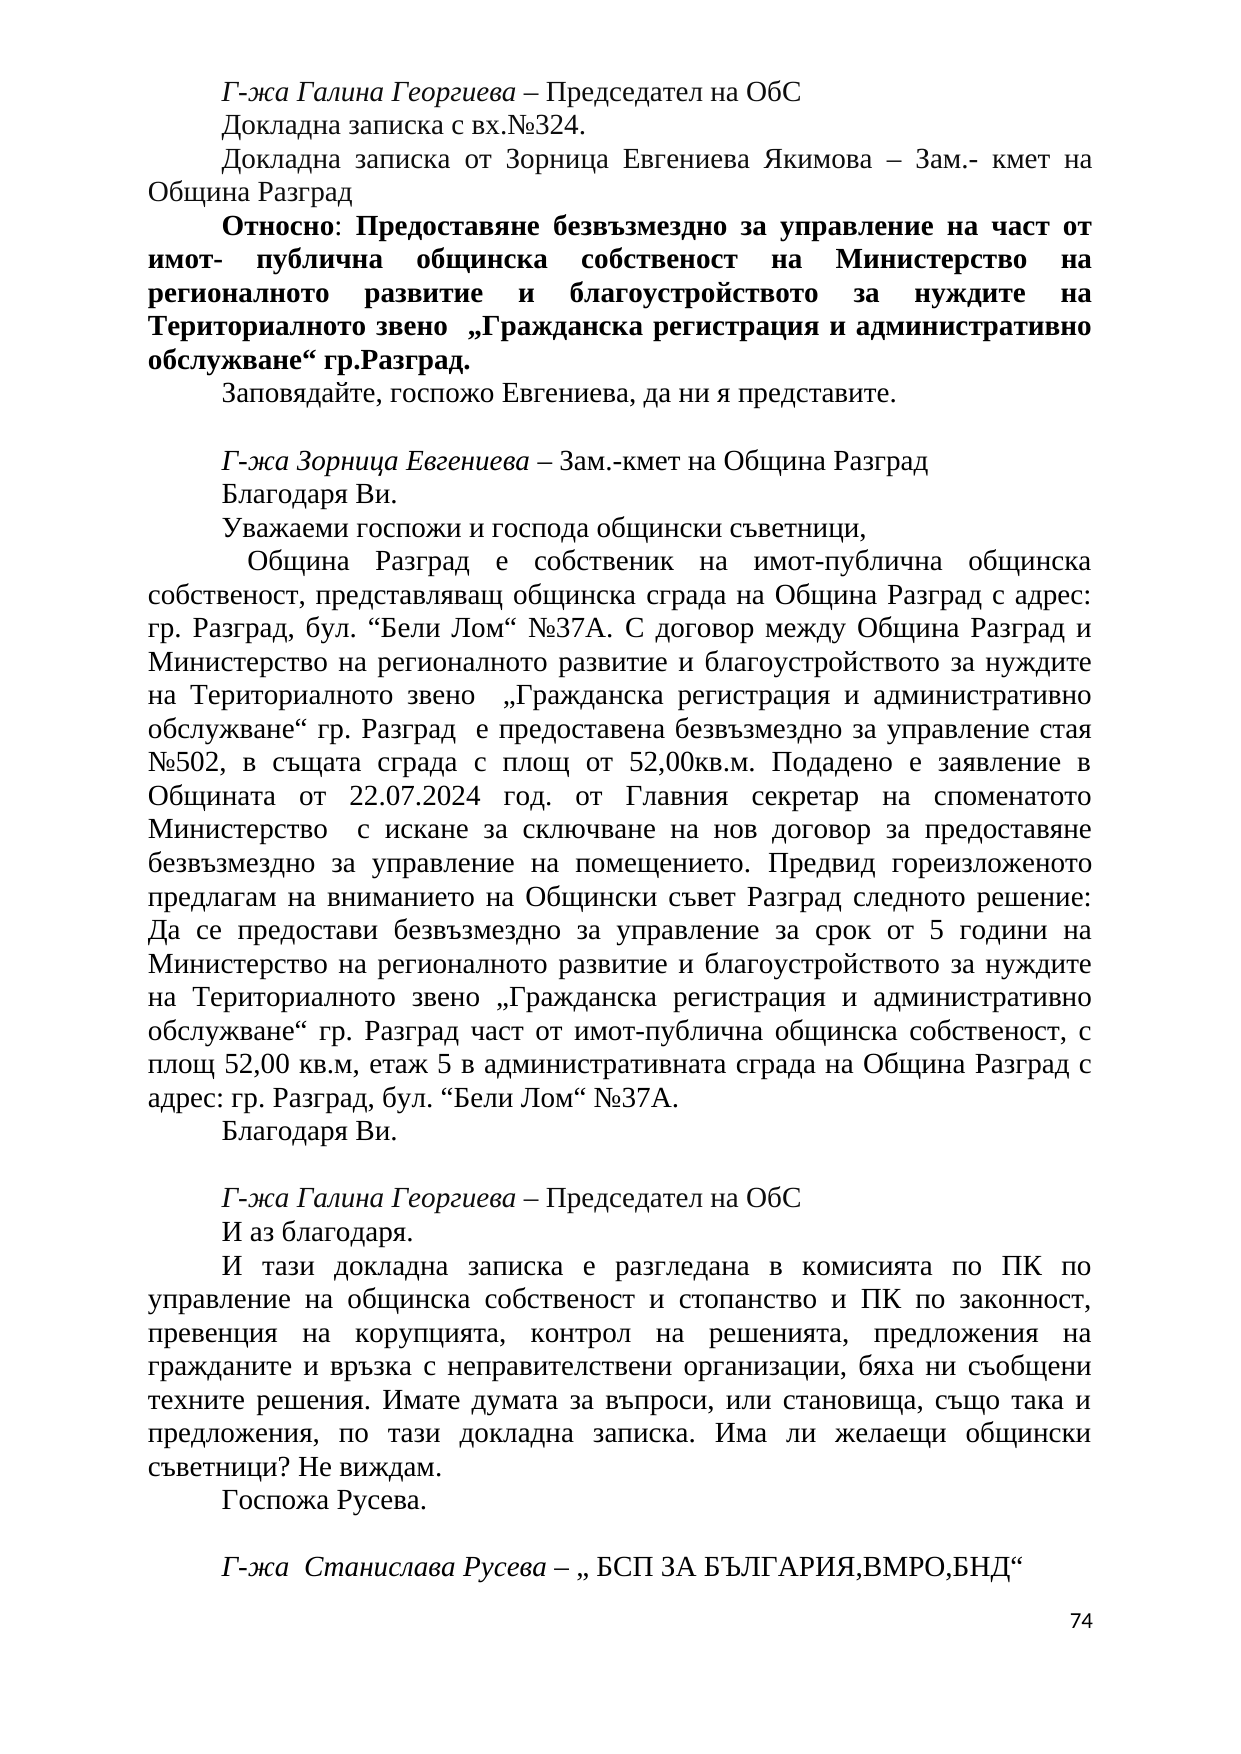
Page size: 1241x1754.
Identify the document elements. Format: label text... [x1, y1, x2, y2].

text Уважаеми госпожи и господа общински съветници, [148, 510, 1093, 543]
text Докладна записка с вх.№324. [148, 107, 1093, 141]
text Относно: Предоставяне безвъзмездно за управление на част от имот- публична общинска собственост на Министерство на регионалното развитие и благоустройството за нуждите на Териториалното звено „Гражданска регистрация и административно обслужване“ гр.Разград. [148, 208, 1093, 376]
text Благодаря Ви. [148, 1113, 1093, 1147]
text И тази докладна записка е разгледана в комисията по ПК по управление на общинска собственост и стопанство и ПК по законност, превенция на корупцията, контрол на решенията, предложения на гражданите и връзка с неправителствени организации, бяха ни съобщени техните решения. Имате думата за въпроси, или становища, също така и предложения, по тази докладна записка. Има ли желаещи общински съветници? Не виждам. [148, 1248, 1093, 1482]
text Г-жа Галина Георгиева – Председател на ОбС [148, 74, 1093, 107]
text И аз благодаря. [148, 1214, 1093, 1248]
text Г-жа Зорница Евгениева – Зам.-кмет на Община Разград [148, 443, 1093, 476]
text Г-жа Галина Георгиева – Председател на ОбС [148, 1181, 1093, 1214]
text Благодаря Ви. [148, 476, 1093, 510]
text Община Разград е собственик на имот-публична общинска собственост, представляващ общинска сграда на Община Разград с адрес: гр. Разград, бул. “Бели Лом“ №37А. С договор между Община Разград и Министерство на регионалното развитие и благоустройството за нуждите на Териториалното звено „Гражданска регистрация и административно обслужване“ гр. Разград е предоставена безвъзмездно за управление стая №502, в същата сграда с площ от 52,00кв.м. Подадено е заявление в Общината от 22.07.2024 год. от Главния секретар на споменатото Министерство с искане за сключване на нов договор за предоставяне безвъзмездно за управление на помещението. Предвид гореизложеното предлагам на вниманието на Общински съвет Разград следното решение: Да се предостави безвъзмездно за управление за срок от 5 години на Министерство на регионалното развитие и благоустройството за нуждите на Териториалното звено „Гражданска регистрация и административно обслужване“ гр. Разград част от имот-публична общинска собственост, с площ 52,00 кв.м, етаж 5 в административната сграда на Община Разград с адрес: гр. Разград, бул. “Бели Лом“ №37А. [148, 543, 1093, 1113]
text Г-жа Станислава Русева – „ БСП ЗА БЪЛГАРИЯ,ВМРО,БНД“ [148, 1549, 1093, 1583]
text Докладна записка от Зорница Евгениева Якимова – Зам.- кмет на Община Разград [148, 141, 1093, 208]
text Заповядайте, госпожо Евгениева, да ни я представите. [148, 376, 1093, 409]
text Госпожа Русева. [148, 1482, 1093, 1516]
